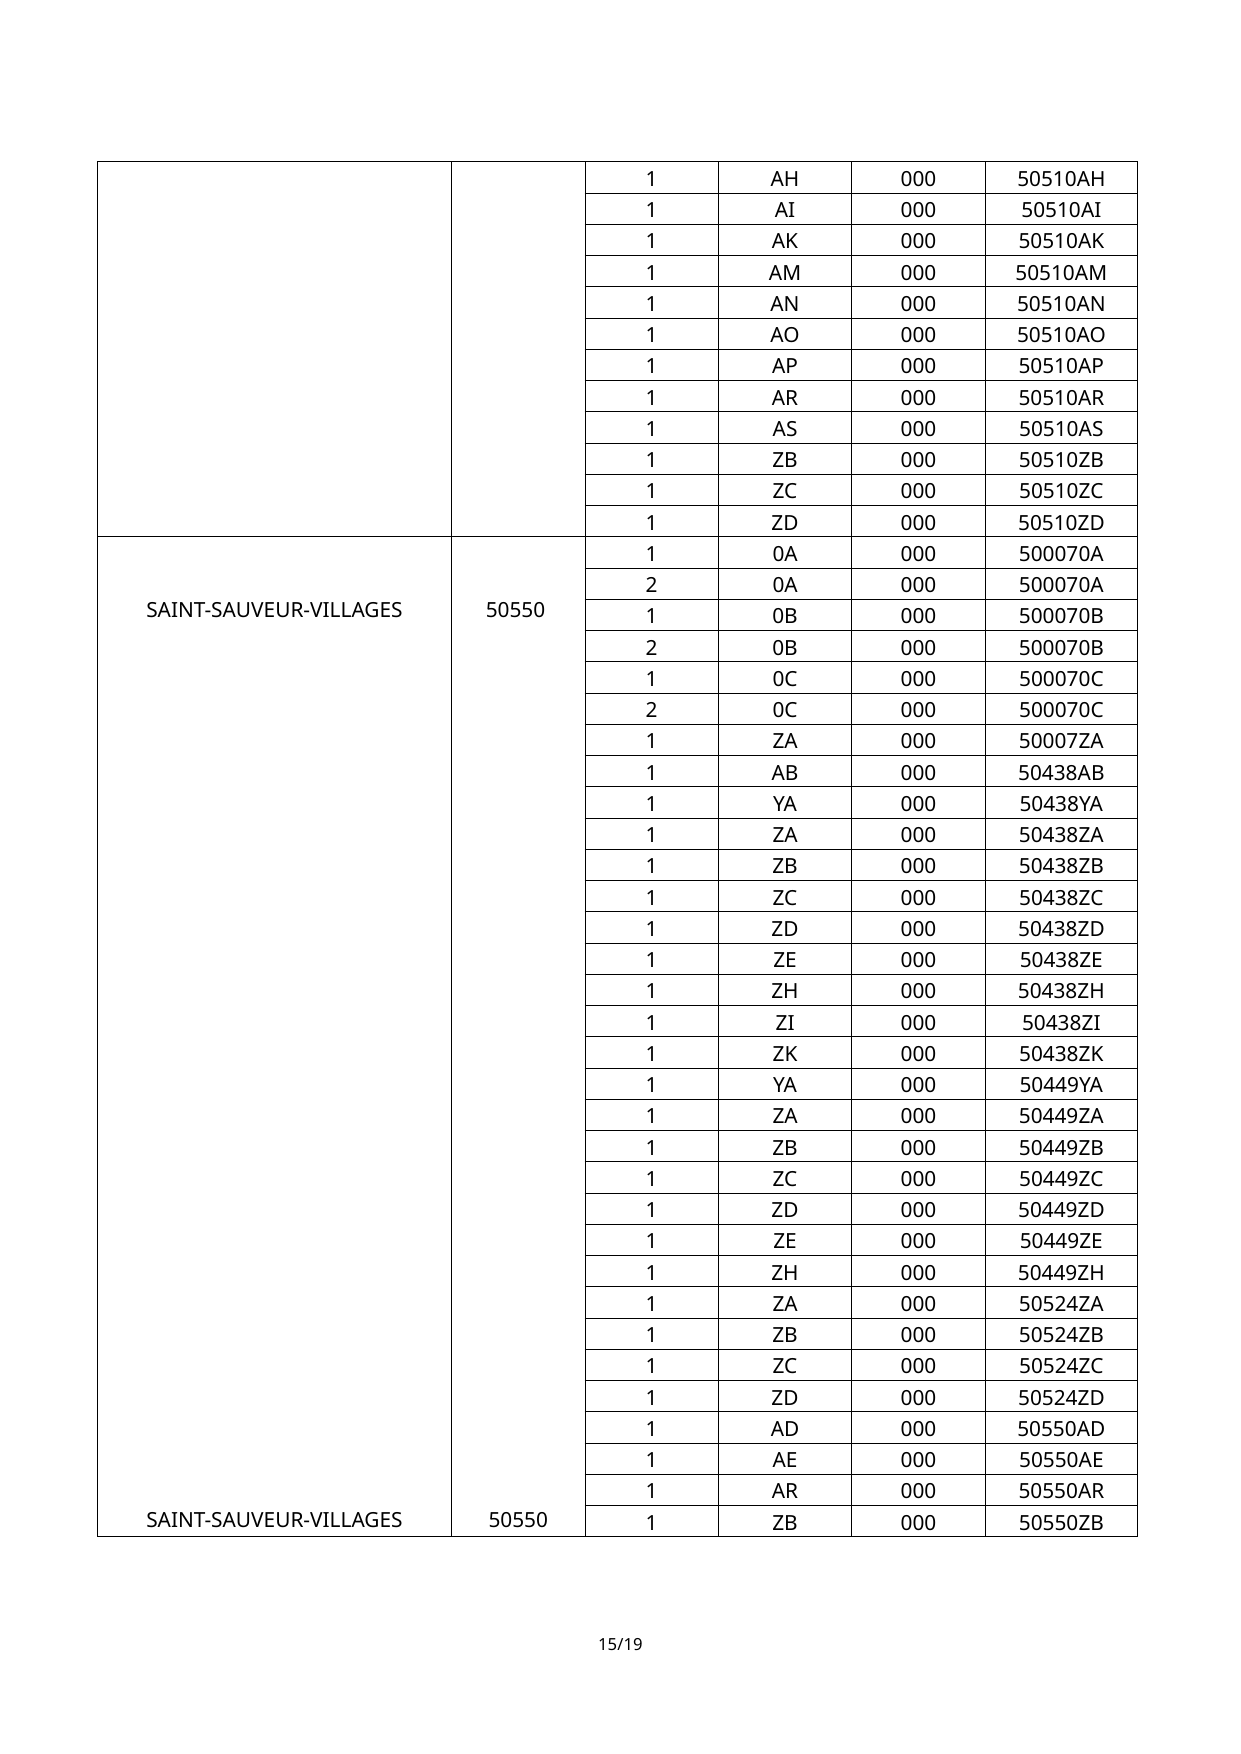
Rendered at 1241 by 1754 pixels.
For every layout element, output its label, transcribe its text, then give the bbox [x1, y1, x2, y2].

table_cell 000 [852, 756, 985, 786]
table_cell 50550ZB [986, 1506, 1137, 1536]
table_cell AR [719, 381, 851, 411]
table_cell 1 [586, 787, 718, 817]
table_cell 50510AR [986, 381, 1137, 411]
table_cell 50438ZH [986, 975, 1137, 1005]
table_cell 1 [586, 850, 718, 880]
table_cell 2 [586, 569, 718, 599]
table_cell 1 [586, 756, 718, 786]
table_cell SAINT-SAUVEUR-VILLAGES SAINT-SAUVEUR-VILLAGES [98, 537, 451, 1536]
table_cell ZC [719, 1162, 851, 1192]
table_cell AI [719, 194, 851, 224]
table_cell ZI [719, 1006, 851, 1036]
table_cell 1 [586, 1287, 718, 1317]
table_cell 1 [586, 912, 718, 942]
table_cell AN [719, 287, 851, 317]
table_cell 000 [852, 1475, 985, 1505]
table_cell ZB [719, 1506, 851, 1536]
table_cell ZB [719, 850, 851, 880]
table_cell 000 [852, 1225, 985, 1255]
table_cell YA [719, 787, 851, 817]
table_cell 000 [852, 475, 985, 505]
table_cell 1 [586, 944, 718, 974]
table_cell 1 [586, 1256, 718, 1286]
table_cell 50510AI [986, 194, 1137, 224]
table_cell ZD [719, 1194, 851, 1224]
table_cell 1 [586, 881, 718, 911]
table_cell 1 [586, 1162, 718, 1192]
table_cell 50524ZB [986, 1319, 1137, 1349]
table_cell ZA [719, 819, 851, 849]
table_cell 000 [852, 850, 985, 880]
table_cell ZD [719, 506, 851, 536]
table_cell 000 [852, 631, 985, 661]
table_cell AE [719, 1444, 851, 1474]
table_cell 1 [586, 1350, 718, 1380]
table_cell 000 [852, 287, 985, 317]
table_cell 50438ZC [986, 881, 1137, 911]
table_cell 1 [586, 506, 718, 536]
table_cell 1 [586, 1381, 718, 1411]
table_cell 1 [586, 1225, 718, 1255]
table_cell 50449YA [986, 1069, 1137, 1099]
table_cell 000 [852, 725, 985, 755]
table_cell 000 [852, 350, 985, 380]
table_cell 50438AB [986, 756, 1137, 786]
table_cell 1 [586, 1475, 718, 1505]
table_cell 50524ZC [986, 1350, 1137, 1380]
table_cell 50438ZK [986, 1037, 1137, 1067]
table_cell 500070C [986, 694, 1137, 724]
table_cell 000 [852, 1006, 985, 1036]
table_cell 000 [852, 506, 985, 536]
table_cell 50438YA [986, 787, 1137, 817]
table_cell 1 [586, 725, 718, 755]
table_cell 000 [852, 1412, 985, 1442]
table_cell 000 [852, 1319, 985, 1349]
table_cell 000 [852, 194, 985, 224]
table_cell ZB [719, 1319, 851, 1349]
table_cell ZA [719, 1100, 851, 1130]
table_cell 000 [852, 1162, 985, 1192]
table_cell 50510AP [986, 350, 1137, 380]
table_cell 1 [586, 1100, 718, 1130]
table_cell 1 [586, 194, 718, 224]
table_cell 000 [852, 600, 985, 630]
table_cell AD [719, 1412, 851, 1442]
table_cell 50007ZA [986, 725, 1137, 755]
table_cell ZH [719, 975, 851, 1005]
table_cell 1 [586, 1069, 718, 1099]
table_cell 000 [852, 787, 985, 817]
table_cell 000 [852, 819, 985, 849]
table_cell AK [719, 225, 851, 255]
table_cell 50510ZB [986, 444, 1137, 474]
table_cell AO [719, 319, 851, 349]
table_cell AP [719, 350, 851, 380]
table_cell 0B [719, 600, 851, 630]
table_cell 000 [852, 662, 985, 692]
table_cell 000 [852, 1506, 985, 1536]
table_cell 000 [852, 1287, 985, 1317]
table_cell 000 [852, 162, 985, 192]
table_cell 500070B [986, 600, 1137, 630]
table_cell 1 [586, 162, 718, 192]
table_cell 1 [586, 412, 718, 442]
table_cell 50510AH [986, 162, 1137, 192]
table_cell ZC [719, 475, 851, 505]
table_cell 0A [719, 569, 851, 599]
table_cell 50550 50550 [452, 537, 585, 1536]
table_cell ZE [719, 944, 851, 974]
table_cell 500070C [986, 662, 1137, 692]
table_cell 1 [586, 819, 718, 849]
table_cell 1 [586, 1444, 718, 1474]
table_cell 000 [852, 381, 985, 411]
table_cell 1 [586, 1006, 718, 1036]
table_cell 0C [719, 694, 851, 724]
table_cell 000 [852, 412, 985, 442]
table_cell 0B [719, 631, 851, 661]
table_cell 1 [586, 225, 718, 255]
table_cell 50510AM [986, 256, 1137, 286]
table_cell 000 [852, 319, 985, 349]
table_cell 000 [852, 1100, 985, 1130]
table_cell ZE [719, 1225, 851, 1255]
table_cell 000 [852, 1037, 985, 1067]
table_cell 1 [586, 1037, 718, 1067]
table_cell ZC [719, 881, 851, 911]
table_cell 1 [586, 475, 718, 505]
table_cell 50449ZB [986, 1131, 1137, 1161]
table_cell 50449ZC [986, 1162, 1137, 1192]
table_cell 000 [852, 1350, 985, 1380]
table_cell 1 [586, 600, 718, 630]
table_cell 1 [586, 975, 718, 1005]
table_cell ZB [719, 444, 851, 474]
table_cell YA [719, 1069, 851, 1099]
table_cell 50510AK [986, 225, 1137, 255]
table_cell 1 [586, 319, 718, 349]
table_cell 000 [852, 912, 985, 942]
table_cell ZC [719, 1350, 851, 1380]
table_cell 0C [719, 662, 851, 692]
table_cell AH [719, 162, 851, 192]
table_cell 1 [586, 1319, 718, 1349]
table_cell 000 [852, 1194, 985, 1224]
table_cell 1 [586, 537, 718, 567]
table_cell 50449ZD [986, 1194, 1137, 1224]
table_cell 000 [852, 444, 985, 474]
table_cell 1 [586, 350, 718, 380]
table_cell 50550AD [986, 1412, 1137, 1442]
table_cell 500070A [986, 569, 1137, 599]
table_cell 50438ZE [986, 944, 1137, 974]
table_cell 50449ZA [986, 1100, 1137, 1130]
table_cell 50449ZE [986, 1225, 1137, 1255]
table_cell 1 [586, 1506, 718, 1536]
table_cell 1 [586, 444, 718, 474]
table_cell 000 [852, 569, 985, 599]
table_cell 000 [852, 1131, 985, 1161]
table_cell 000 [852, 225, 985, 255]
table_cell 1 [586, 381, 718, 411]
table_cell 000 [852, 881, 985, 911]
table_cell AS [719, 412, 851, 442]
table_cell 000 [852, 256, 985, 286]
table_cell ZA [719, 1287, 851, 1317]
table_cell 500070A [986, 537, 1137, 567]
table_cell 50510ZC [986, 475, 1137, 505]
table_cell 50550AR [986, 1475, 1137, 1505]
table_cell 50510AS [986, 412, 1137, 442]
table_cell AM [719, 256, 851, 286]
table_cell 50524ZD [986, 1381, 1137, 1411]
table_cell 50438ZI [986, 1006, 1137, 1036]
table_cell 1 [586, 287, 718, 317]
table_cell 000 [852, 1381, 985, 1411]
table_cell 000 [852, 1444, 985, 1474]
table_cell 50510AN [986, 287, 1137, 317]
table_cell ZD [719, 912, 851, 942]
table_cell ZA [719, 725, 851, 755]
table_cell 000 [852, 537, 985, 567]
table_cell 1 [586, 256, 718, 286]
table_cell 1 [586, 662, 718, 692]
table_cell 1 [586, 1194, 718, 1224]
table_cell 1 [586, 1412, 718, 1442]
table_cell AB [719, 756, 851, 786]
table_cell 000 [852, 944, 985, 974]
table_cell 50510ZD [986, 506, 1137, 536]
table_cell 000 [852, 1256, 985, 1286]
table_cell 50438ZB [986, 850, 1137, 880]
table_cell 000 [852, 975, 985, 1005]
table_cell AR [719, 1475, 851, 1505]
table_cell 50438ZD [986, 912, 1137, 942]
table_cell ZK [719, 1037, 851, 1067]
table_cell 500070B [986, 631, 1137, 661]
table_cell 50510AO [986, 319, 1137, 349]
table_cell 50438ZA [986, 819, 1137, 849]
table_cell 2 [586, 694, 718, 724]
table_cell ZB [719, 1131, 851, 1161]
table_cell 000 [852, 1069, 985, 1099]
table_cell ZD [719, 1381, 851, 1411]
table_cell 0A [719, 537, 851, 567]
table_cell 50449ZH [986, 1256, 1137, 1286]
table_cell ZH [719, 1256, 851, 1286]
table_cell 1 [586, 1131, 718, 1161]
table_cell 000 [852, 694, 985, 724]
table_cell 50550AE [986, 1444, 1137, 1474]
table_cell 2 [586, 631, 718, 661]
table_cell 50524ZA [986, 1287, 1137, 1317]
